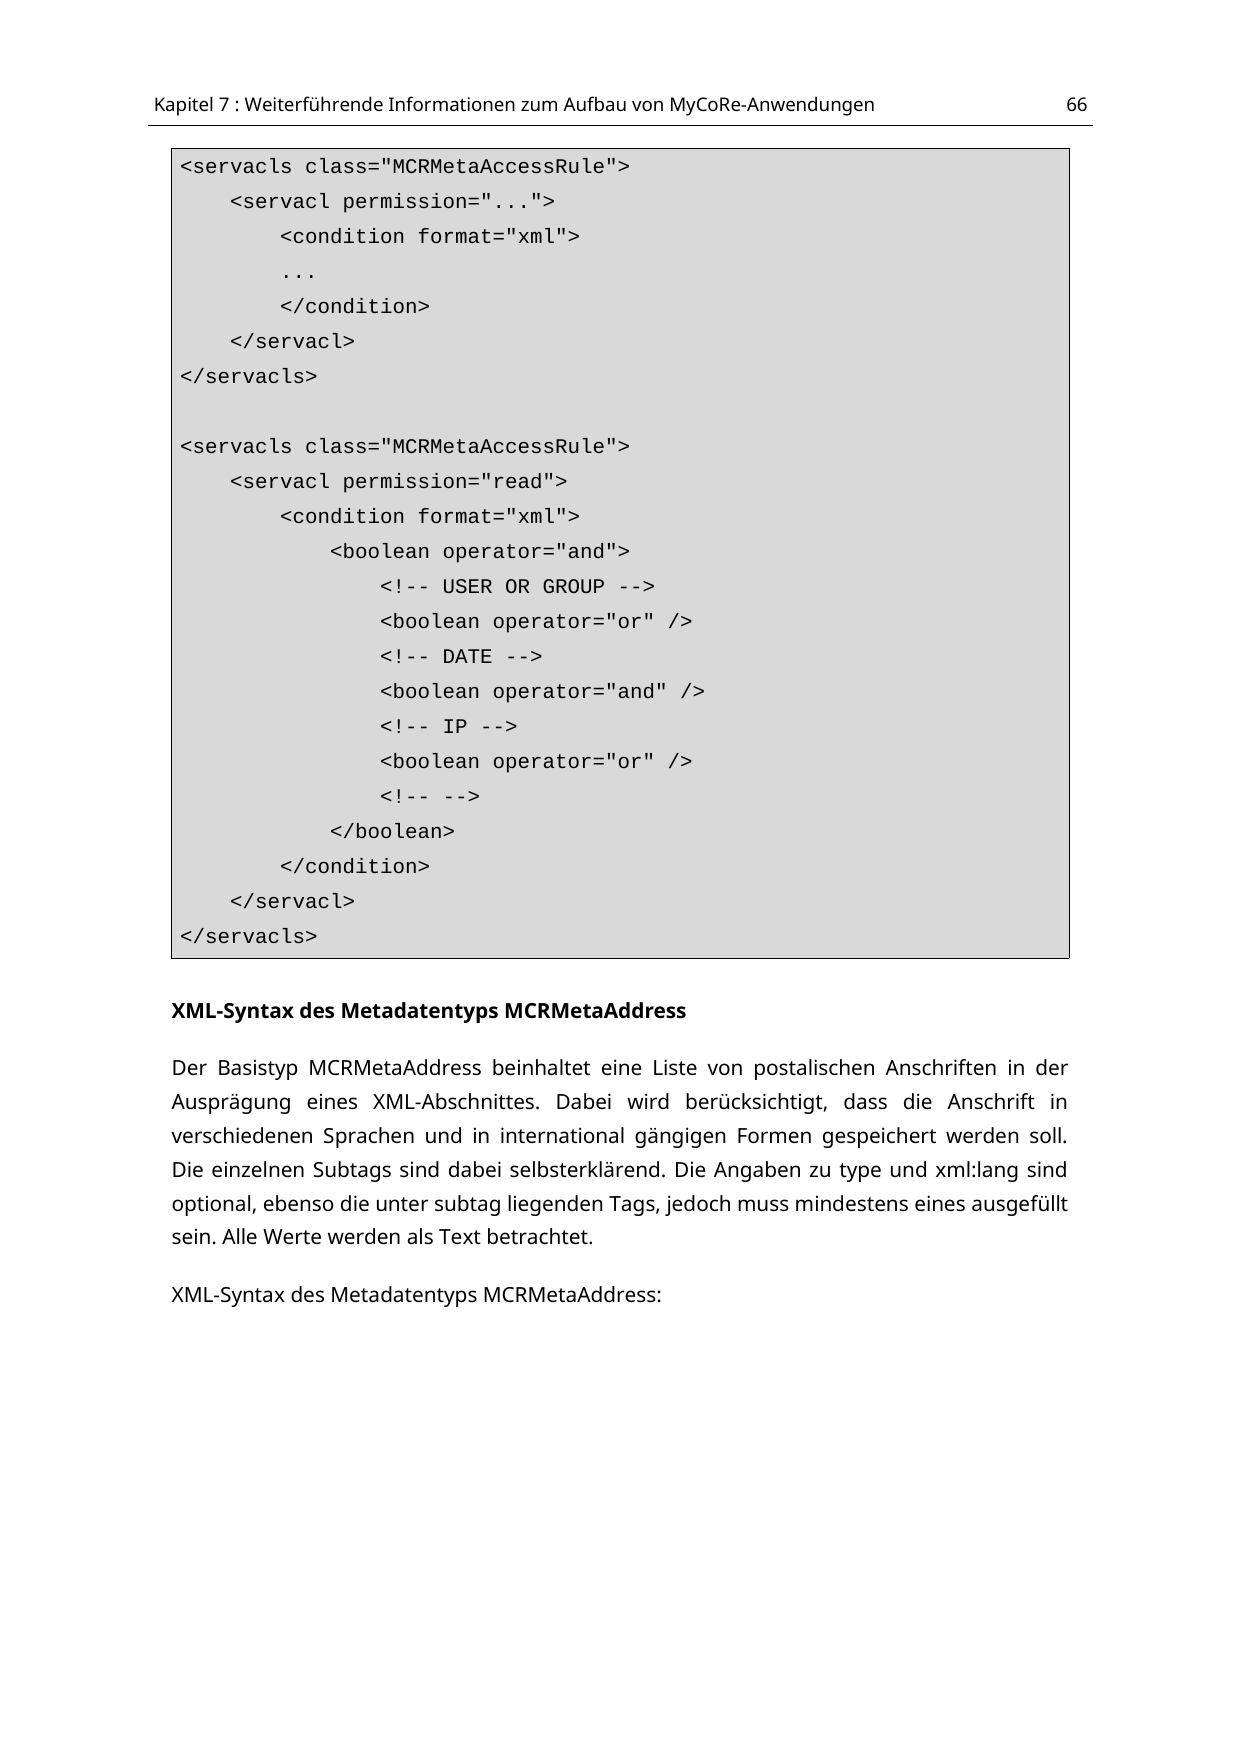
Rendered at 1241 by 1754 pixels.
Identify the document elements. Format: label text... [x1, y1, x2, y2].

text <servacls class="MCRMetaAccessRule"> [172, 428, 1069, 459]
text <!-- DATE --> [172, 638, 1069, 669]
text Der Basistyp MCRMetaAddress beinhaltet eine Liste von postalischen Anschriften in der Ausprägung eines XML-Abschnittes. Dabei wird berücksichtigt, dass die Anschrift in verschiedenen Sprachen und in international gängigen Formen gespeichert werden soll. Die einzelnen Subtags sind dabei selbsterklärend. Die Angaben zu type und xml:lang sind optional, ebenso die unter subtag liegenden Tags, jedoch muss mindestens eines ausgefüllt sein. Alle Werte werden als Text betrachtet. [171, 1053, 1069, 1251]
text <condition format="xml"> [172, 218, 1069, 249]
text </condition> [172, 288, 1069, 319]
text <boolean operator="or" /> [172, 743, 1069, 774]
text XML-Syntax des Metadatentyps MCRMetaAddress: [171, 1280, 1069, 1308]
text <!-- IP --> [172, 708, 1069, 739]
text </servacls> [172, 358, 1069, 389]
text <!-- USER OR GROUP --> [172, 568, 1069, 599]
text </condition> [172, 848, 1069, 879]
text <servacl permission="read"> [172, 463, 1069, 494]
text </servacls> [172, 918, 1069, 958]
text <!-- --> [172, 778, 1069, 809]
text <boolean operator="and"> [172, 533, 1069, 564]
text </servacl> [172, 883, 1069, 914]
text <boolean operator="or" /> [172, 603, 1069, 634]
text <servacls class="MCRMetaAccessRule"> [172, 149, 1069, 179]
subtitle XML-Syntax des Metadatentyps MCRMetaAddress [171, 996, 1092, 1024]
text <servacl permission="..."> [172, 183, 1069, 214]
text ... [172, 253, 1069, 284]
text </boolean> [172, 813, 1069, 844]
text <boolean operator="and" /> [172, 673, 1069, 704]
text <condition format="xml"> [172, 498, 1069, 529]
text </servacl> [172, 323, 1069, 354]
